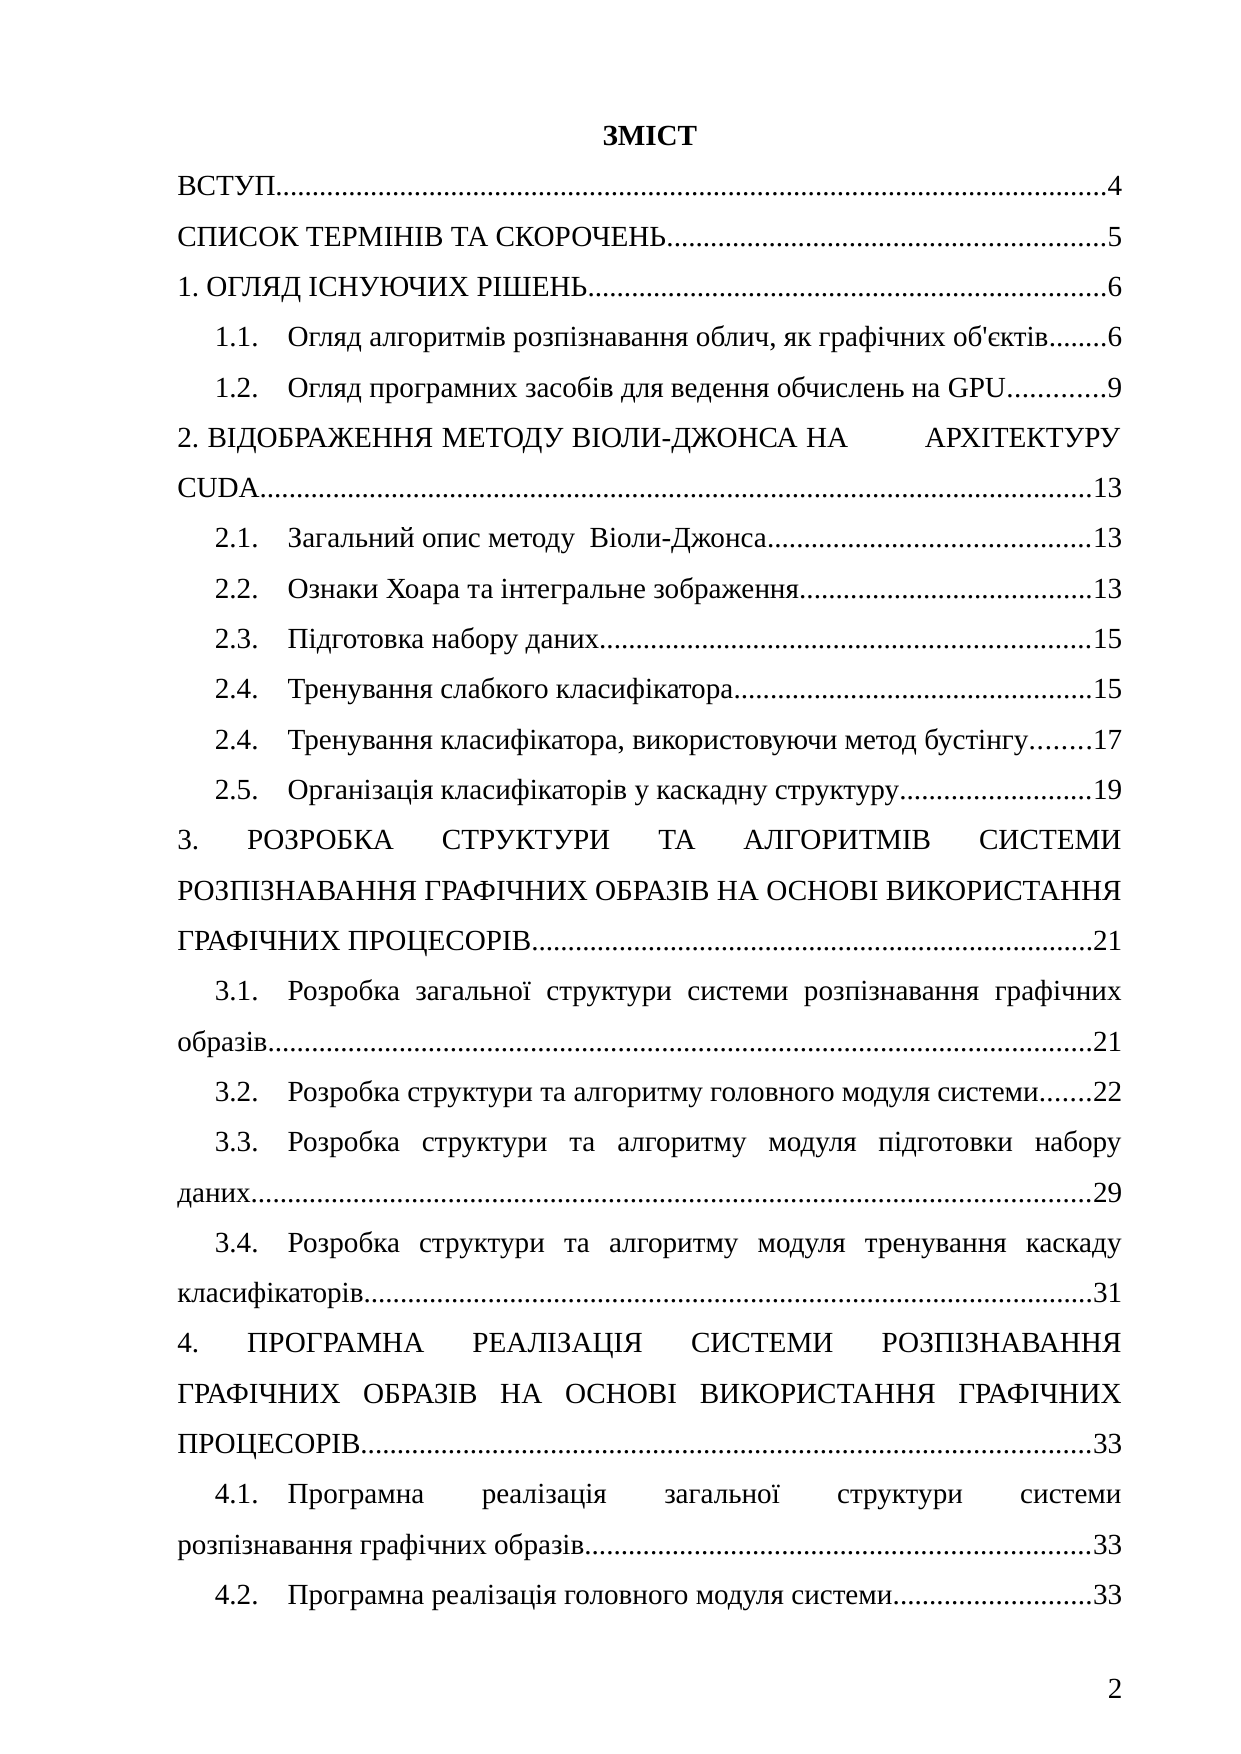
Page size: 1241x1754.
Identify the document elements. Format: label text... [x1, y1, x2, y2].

text 4. ПРОГРАМНА РЕАЛІЗАЦІЯ СИСТЕМИ РОЗПІЗНАВАННЯ ГРАФІЧНИХ ОБРАЗІВ НА ОСНОВІ ВИКОРИСТАННЯ ГРАФІЧНИХ ПРОЦЕСОРІВ 33 [177, 1326, 1122, 1460]
text ВСТУП 4 [177, 168, 1122, 202]
text 1.1. Огляд алгоритмів розпізнавання облич, як графічних об'єктів 6 [177, 319, 1122, 353]
text 4.2. Програмна реалізація головного модуля системи 33 [177, 1577, 1122, 1611]
text СПИСОК ТЕРМІНІВ ТА СКОРОЧЕНЬ 5 [177, 219, 1122, 252]
text 3.3. Розробка структури та алгоритму модуля підготовки набору даних 29 [177, 1124, 1122, 1208]
text 1.2. Огляд програмних засобів для ведення обчислень на GPU 9 [177, 370, 1122, 403]
text 2.1. Загальний опис методу Віоли-Джонса 13 [177, 521, 1122, 554]
text 3. РОЗРОБКА СТРУКТУРИ ТА АЛГОРИТМІВ СИСТЕМИ РОЗПІЗНАВАННЯ ГРАФІЧНИХ ОБРАЗІВ НА ОСНОВІ ВИКОРИСТАННЯ ГРАФІЧНИХ ПРОЦЕСОРІВ 21 [177, 822, 1122, 957]
text 2.5. Організація класифікаторів у каскадну структуру 19 [177, 772, 1122, 806]
subtitle ЗМІСТ [177, 118, 1122, 152]
text 2.3. Підготовка набору даних 15 [177, 621, 1122, 655]
text 2.4. Тренування класифікатора, використовуючи метод бустінгу 17 [177, 722, 1122, 755]
text 2.4. Тренування слабкого класифікатора 15 [177, 672, 1122, 705]
text 3.4. Розробка структури та алгоритму модуля тренування каскаду класифікаторів 31 [177, 1225, 1122, 1309]
text 1. ОГЛЯД ІСНУЮЧИХ РІШЕНЬ 6 [177, 269, 1122, 303]
text 3.2. Розробка структури та алгоритму головного модуля системи 22 [177, 1074, 1122, 1108]
text 2.2. Ознаки Хоара та інтегральне зображення 13 [177, 571, 1122, 604]
text 4.1. Програмна реалізація загальної структури системи розпізнавання графічних образів 33 [177, 1477, 1122, 1560]
text 2. ВІДОБРАЖЕННЯ МЕТОДУ ВІОЛИ-ДЖОНСА НА АРХІТЕКТУРУ CUDA 13 [177, 420, 1122, 504]
text 3.1. Розробка загальної структури системи розпізнавання графічних образів 21 [177, 973, 1122, 1057]
